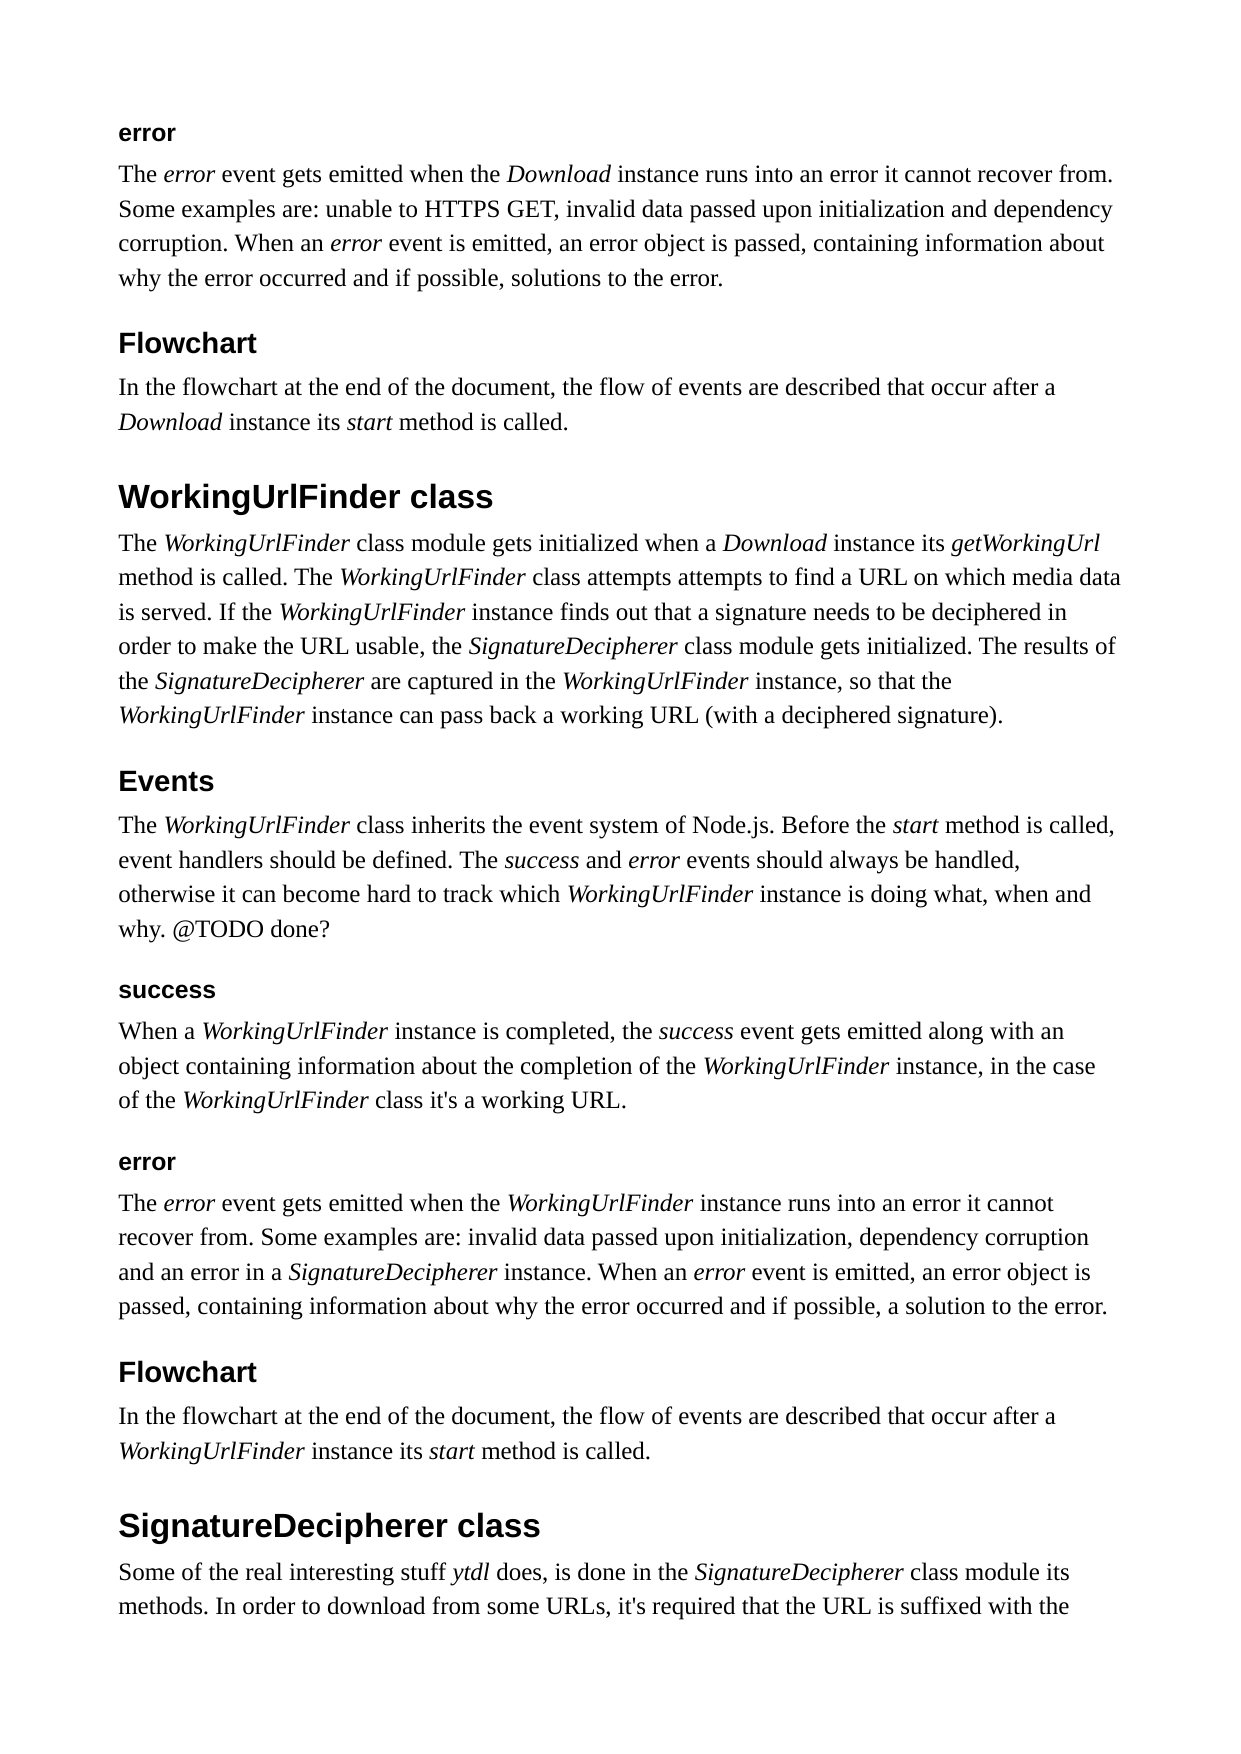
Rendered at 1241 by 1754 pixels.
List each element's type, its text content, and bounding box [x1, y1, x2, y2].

text The WorkingUrlFinder class inherits the event system of Node.js. Before the start method is called, event handlers should be defined. The success and error events should always be handled, otherwise it can become hard to track which WorkingUrlFinder instance is doing what, when and why. @TODO done? [118, 810, 1122, 942]
text In the flowchart at the end of the document, the flow of events are described that occur after a WorkingUrlFinder instance its start method is called. [118, 1401, 1122, 1464]
subtitle success [118, 975, 1122, 1004]
text The WorkingUrlFinder class module gets initialized when a Download instance its getWorkingUrl method is called. The WorkingUrlFinder class attempts attempts to find a URL on which media data is served. If the WorkingUrlFinder instance finds out that a signature needs to be deciphered in order to make the URL usable, the SignatureDecipherer class module gets initialized. The results of the SignatureDecipherer are captured in the WorkingUrlFinder instance, so that the WorkingUrlFinder instance can pass back a working URL (with a deciphered signature). [118, 528, 1122, 729]
subtitle error [118, 118, 1122, 147]
text The error event gets emitted when the Download instance runs into an error it cannot recover from. Some examples are: unable to HTTPS GET, invalid data passed upon initialization and dependency corruption. When an error event is emitted, an error object is passed, containing information about why the error occurred and if possible, solutions to the error. [118, 159, 1122, 291]
subtitle SignatureDecipherer class [118, 1506, 1122, 1544]
subtitle WorkingUrlFinder class [118, 477, 1122, 516]
subtitle Flowchart [118, 326, 1122, 360]
subtitle Events [118, 764, 1122, 798]
text In the flowchart at the end of the document, the flow of events are described that occur after a Download instance its start method is called. [118, 372, 1122, 436]
text When a WorkingUrlFinder instance is completed, the success event gets emitted along with an object containing information about the completion of the WorkingUrlFinder instance, in the case of the WorkingUrlFinder class it's a working URL. [118, 1016, 1122, 1114]
subtitle Flowchart [118, 1355, 1122, 1389]
subtitle error [118, 1147, 1122, 1175]
text Some of the real interesting stuff ytdl does, is done in the SignatureDecipherer class module its methods. In order to download from some URLs, it's required that the URL is suffixed with the [118, 1557, 1122, 1620]
text The error event gets emitted when the WorkingUrlFinder instance runs into an error it cannot recover from. Some examples are: invalid data passed upon initialization, dependency corruption and an error in a SignatureDecipherer instance. When an error event is emitted, an error object is passed, containing information about why the error occurred and if possible, a solution to the error. [118, 1188, 1122, 1320]
